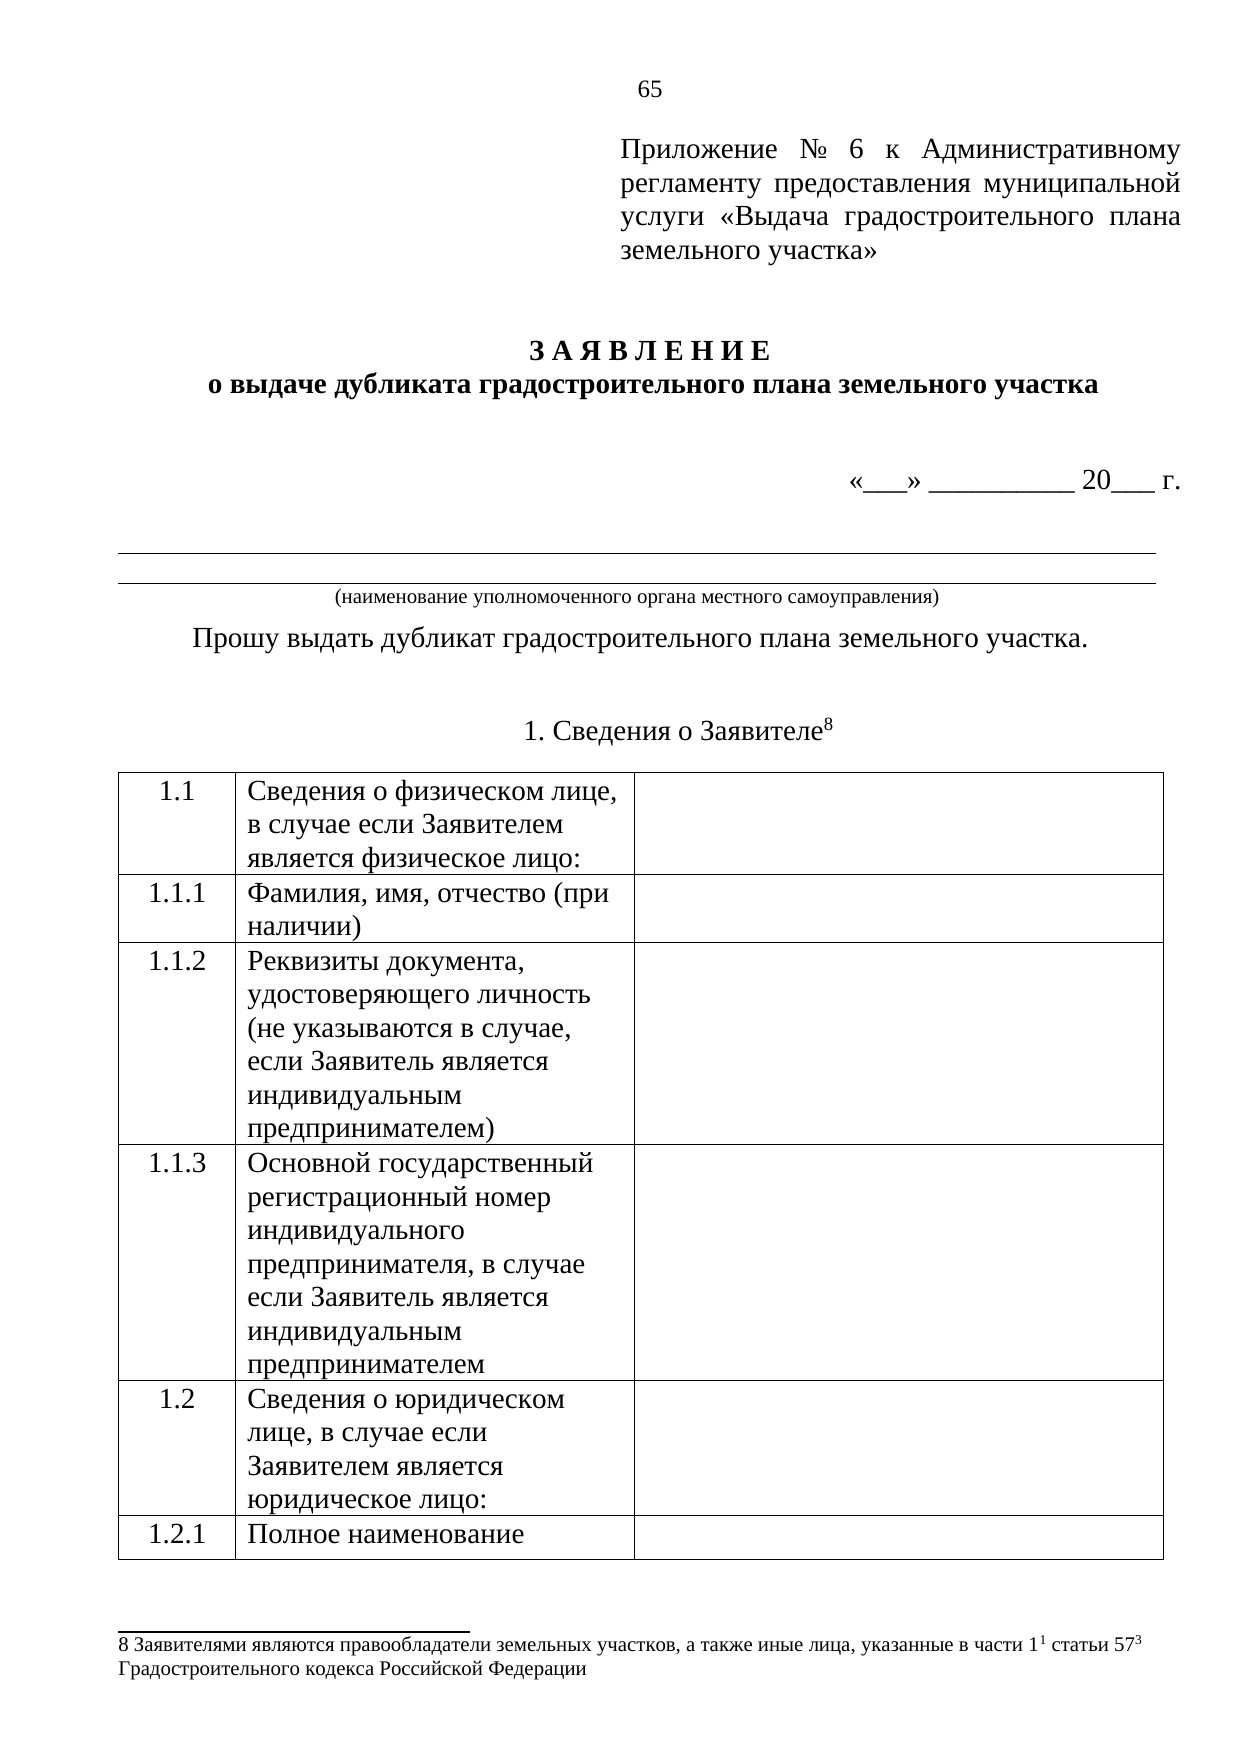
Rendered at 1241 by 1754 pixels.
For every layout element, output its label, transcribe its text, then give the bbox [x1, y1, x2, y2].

table_cell [635, 1145, 1163, 1380]
table_cell (наименование уполномоченного органа местного самоуправления) [118, 584, 1156, 608]
table_cell [635, 1516, 1163, 1559]
table_cell [118, 554, 1156, 583]
table_cell 1.1 [119, 773, 235, 874]
table_cell [635, 773, 1163, 874]
table_cell 1.2 [119, 1381, 235, 1515]
table_cell [635, 875, 1163, 942]
text «___» __________ 20___ г. [118, 462, 1181, 496]
text Приложение № 6 к Административному регламенту предоставления муниципальной услуги «Выдача градостроительного плана земельного участка» [620, 131, 1181, 266]
table_cell 1.1.3 [119, 1145, 235, 1380]
table_cell [635, 1381, 1163, 1515]
text Прошу выдать дубликат градостроительного плана земельного участка. [118, 620, 1181, 654]
text З А Я В Л Е Н И Е [118, 333, 1181, 366]
table_cell 1.2.1 [119, 1516, 235, 1559]
table_header [118, 524, 1156, 553]
text о выдаче дубликата градостроительного плана земельного участка [118, 366, 1181, 400]
table_cell 1.1.2 [119, 943, 235, 1144]
table_cell Фамилия, имя, отчество (при наличии) [236, 875, 634, 942]
table_cell Полное наименование [236, 1516, 634, 1559]
table_cell Сведения о юридическом лице, в случае если Заявителем является юридическое лицо: [236, 1381, 634, 1515]
table_cell 1.1.1 [119, 875, 235, 942]
table_header 1. Сведения о Заявителе [118, 713, 1163, 772]
table_cell Основной государственный регистрационный номер индивидуального предпринимателя, в случае если Заявитель является индивидуальным предпринимателем [236, 1145, 634, 1380]
table_cell [635, 943, 1163, 1144]
table_cell Сведения о физическом лице, в случае если Заявителем является физическое лицо: [236, 773, 634, 874]
table_cell Реквизиты документа, удостоверяющего личность (не указываются в случае, если Заявитель является индивидуальным предпринимателем) [236, 943, 634, 1144]
